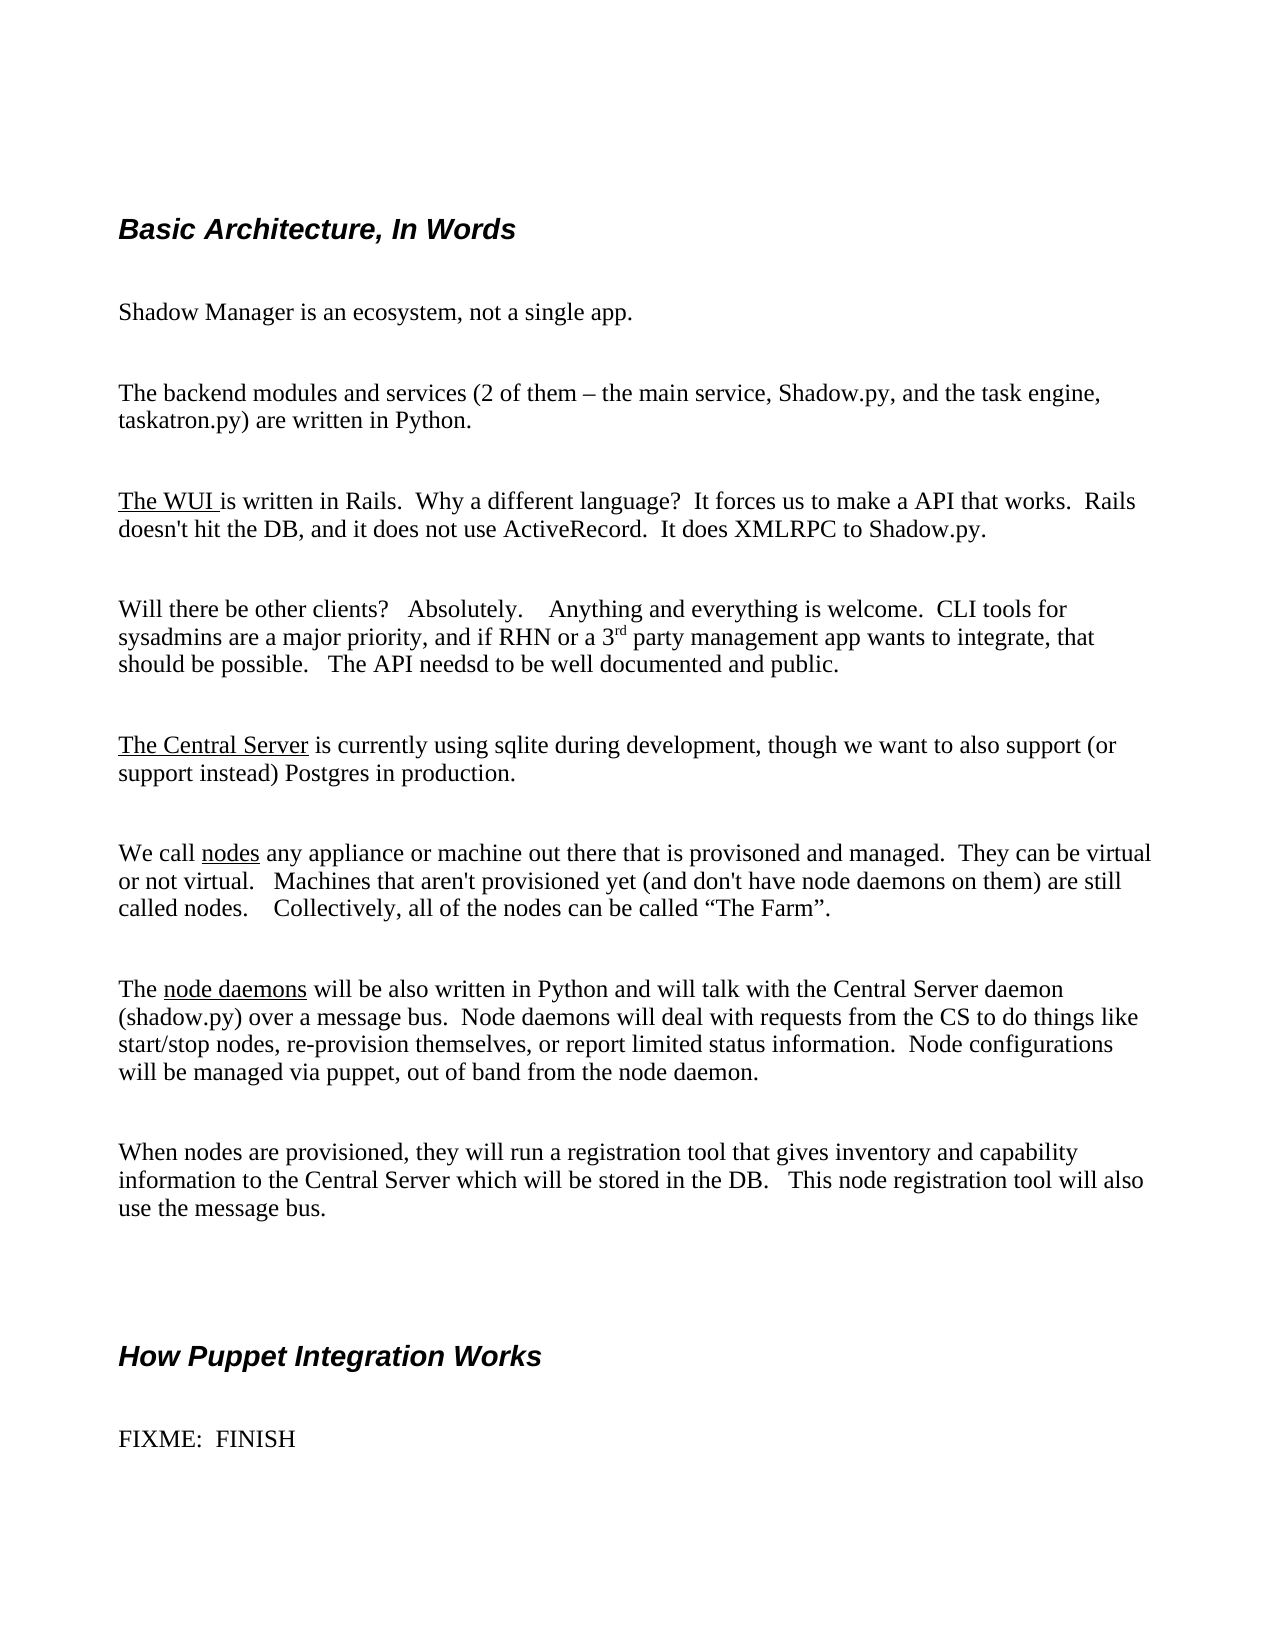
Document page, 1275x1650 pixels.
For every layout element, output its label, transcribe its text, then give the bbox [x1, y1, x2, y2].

text We call nodes any appliance or machine out there that is provisoned and managed. They can be virtual or not virtual. Machines that aren't provisioned yet (and don't have node daemons on them) are still called nodes. Collectively, all of the nodes can be called “The Farm”. [118, 839, 1157, 922]
text When nodes are provisioned, they will run a registration tool that gives inventory and capability information to the Central Server which will be stored in the DB. This node registration tool will also use the message bus. [118, 1138, 1157, 1222]
text The node daemons will be also written in Python and will talk with the Central Server daemon (shadow.py) over a message bus. Node daemons will deal with requests from the CS to do things like start/stop nodes, re-provision themselves, or report limited status information. Node configurations will be managed via puppet, out of band from the node daemon. [118, 975, 1157, 1086]
text The WUI is written in Rails. Why a different language? It forces us to make a API that works. Rails doesn't hit the DB, and it does not use ActiveRecord. It does XMLRPC to Shadow.py. [118, 487, 1157, 542]
subtitle How Puppet Integration Works [118, 1339, 1157, 1372]
text The Central Server is currently using sqlite during development, though we want to also support (or support instead) Postgres in production. [118, 731, 1157, 786]
text FIXME: FINISH [118, 1425, 1157, 1453]
text Shadow Manager is an ecosystem, not a single app. [118, 298, 1157, 326]
text Will there be other clients? Absolutely. Anything and everything is welcome. CLI tools for sysadmins are a major priority, and if RHN or a 3rd party management app wants to integrate, that should be possible. The API needsd to be well documented and public. [118, 595, 1157, 678]
text The backend modules and services (2 of them – the main service, Shadow.py, and the task engine, taskatron.py) are written in Python. [118, 379, 1157, 434]
subtitle Basic Architecture, In Words [118, 213, 1157, 246]
